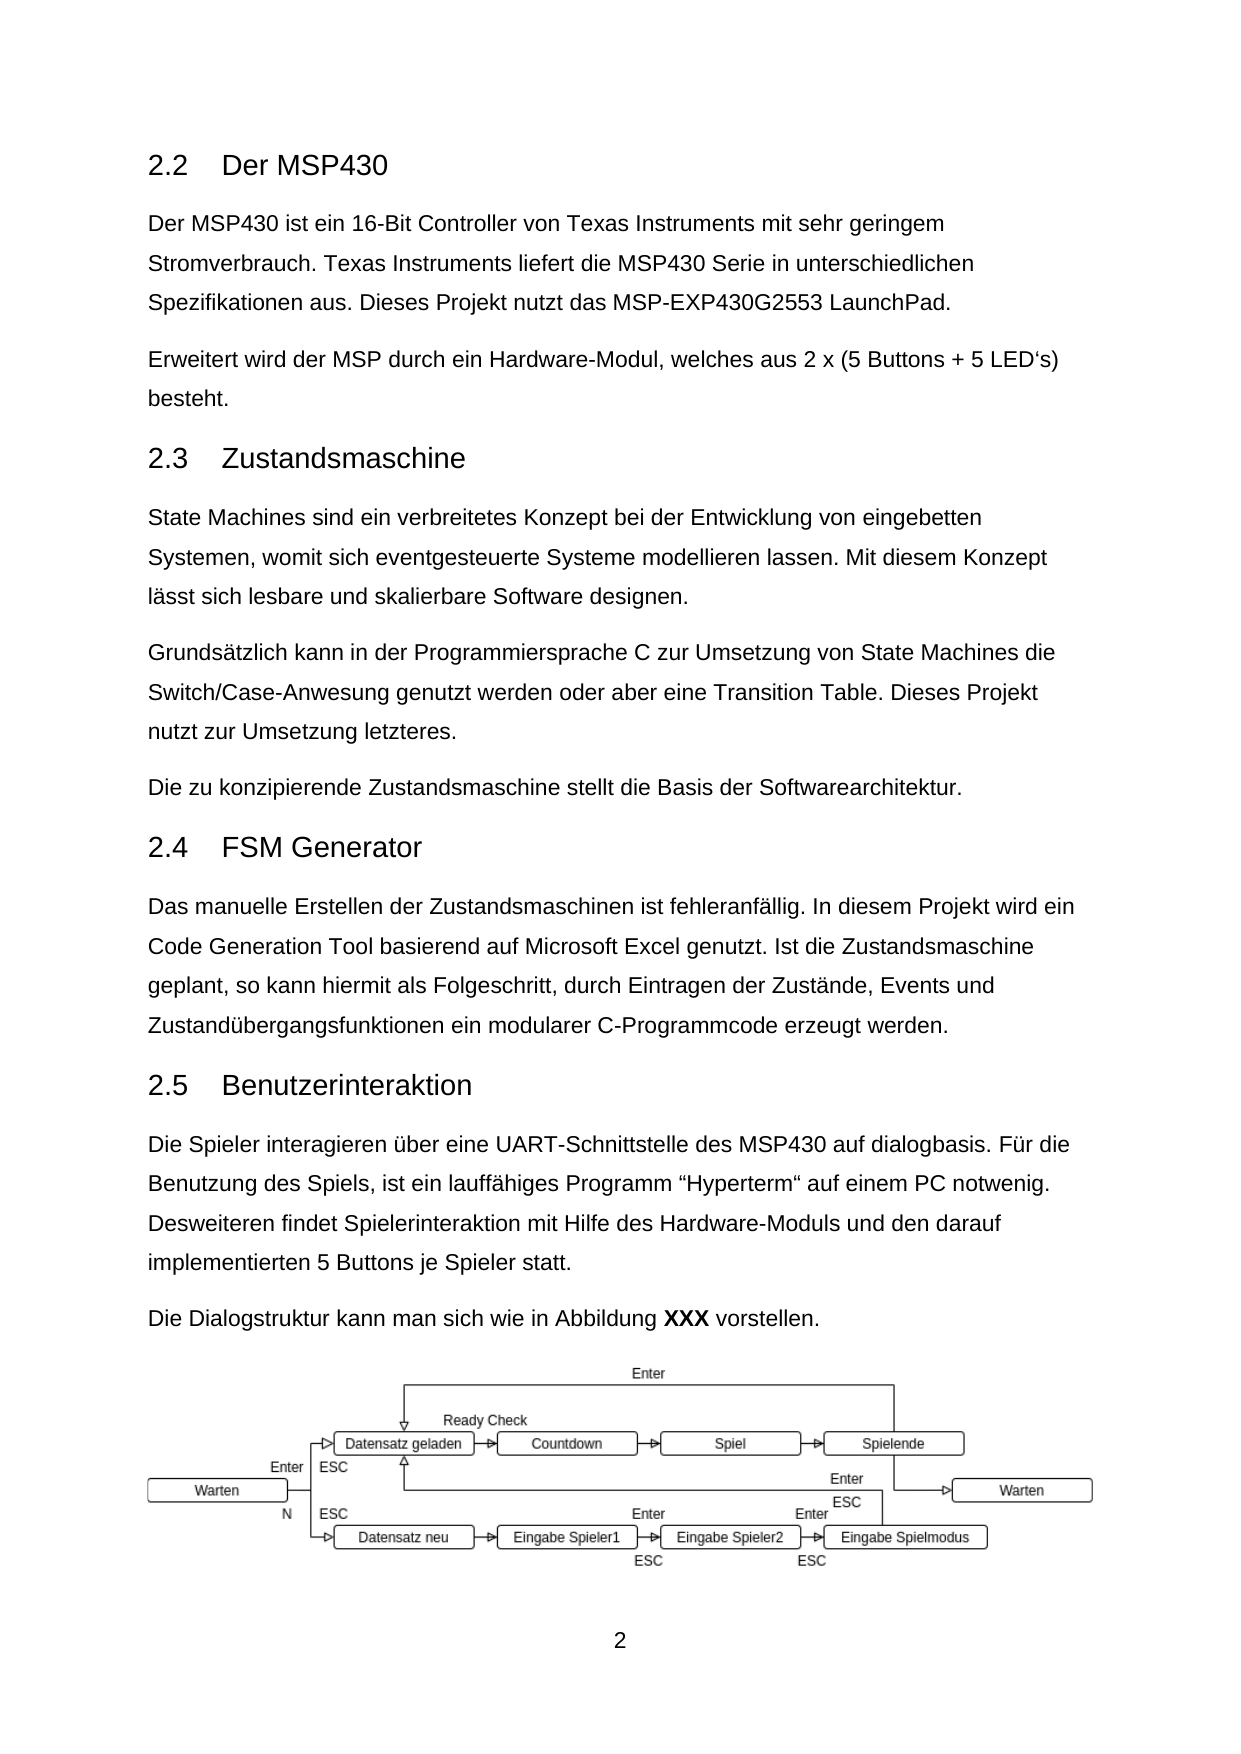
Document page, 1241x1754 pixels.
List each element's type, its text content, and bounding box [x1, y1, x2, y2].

text Die zu konzipierende Zustandsmaschine stellt die Basis der Softwarearchitektur. [148, 774, 1093, 801]
text Die Spieler interagieren über eine UART-Schnittstelle des MSP430 auf dialogbasis. Für die Benutzung des Spiels, ist ein lauffähiges Programm “Hyperterm“ auf einem PC notwenig. Desweiteren findet Spielerinteraktion mit Hilfe des Hardware-Moduls und den darauf implementierten 5 Buttons je Spieler statt. [148, 1131, 1093, 1275]
picture [147, 1361, 1093, 1574]
text Der MSP430 ist ein 16-Bit Controller von Texas Instruments mit sehr geringem Stromverbrauch. Texas Instruments liefert die MSP430 Serie in unterschiedlichen Spezifikationen aus. Dieses Projekt nutzt das MSP-EXP430G2553 LaunchPad. [148, 210, 1093, 316]
subtitle Der MSP430 [148, 148, 1093, 181]
text Erweitert wird der MSP durch ein Hardware-Modul, welches aus 2 x (5 Buttons + 5 LED‘s) besteht. [148, 346, 1093, 411]
subtitle FSM Generator [148, 830, 1093, 864]
text Die Dialogstruktur kann man sich wie in Abbildung XXX vorstellen. [148, 1305, 1093, 1331]
text Das manuelle Erstellen der Zustandsmaschinen ist fehleranfällig. In diesem Projekt wird ein Code Generation Tool basierend auf Microsoft Excel genutzt. Ist die Zustandsmaschine geplant, so kann hiermit als Folgeschritt, durch Eintragen der Zustände, Events und Zustandübergangsfunktionen ein modularer C-Programmcode erzeugt werden. [148, 893, 1093, 1038]
subtitle Benutzerinteraktion [148, 1068, 1093, 1101]
text State Machines sind ein verbreitetes Konzept bei der Entwicklung von eingebetten Systemen, womit sich eventgesteuerte Systeme modellieren lassen. Mit diesem Konzept lässt sich lesbare und skalierbare Software designen. [148, 504, 1093, 609]
subtitle Zustandsmaschine [148, 441, 1093, 475]
text Grundsätzlich kann in der Programmiersprache C zur Umsetzung von State Machines die Switch/Case-Anwesung genutzt werden oder aber eine Transition Table. Dieses Projekt nutzt zur Umsetzung letzteres. [148, 639, 1093, 744]
